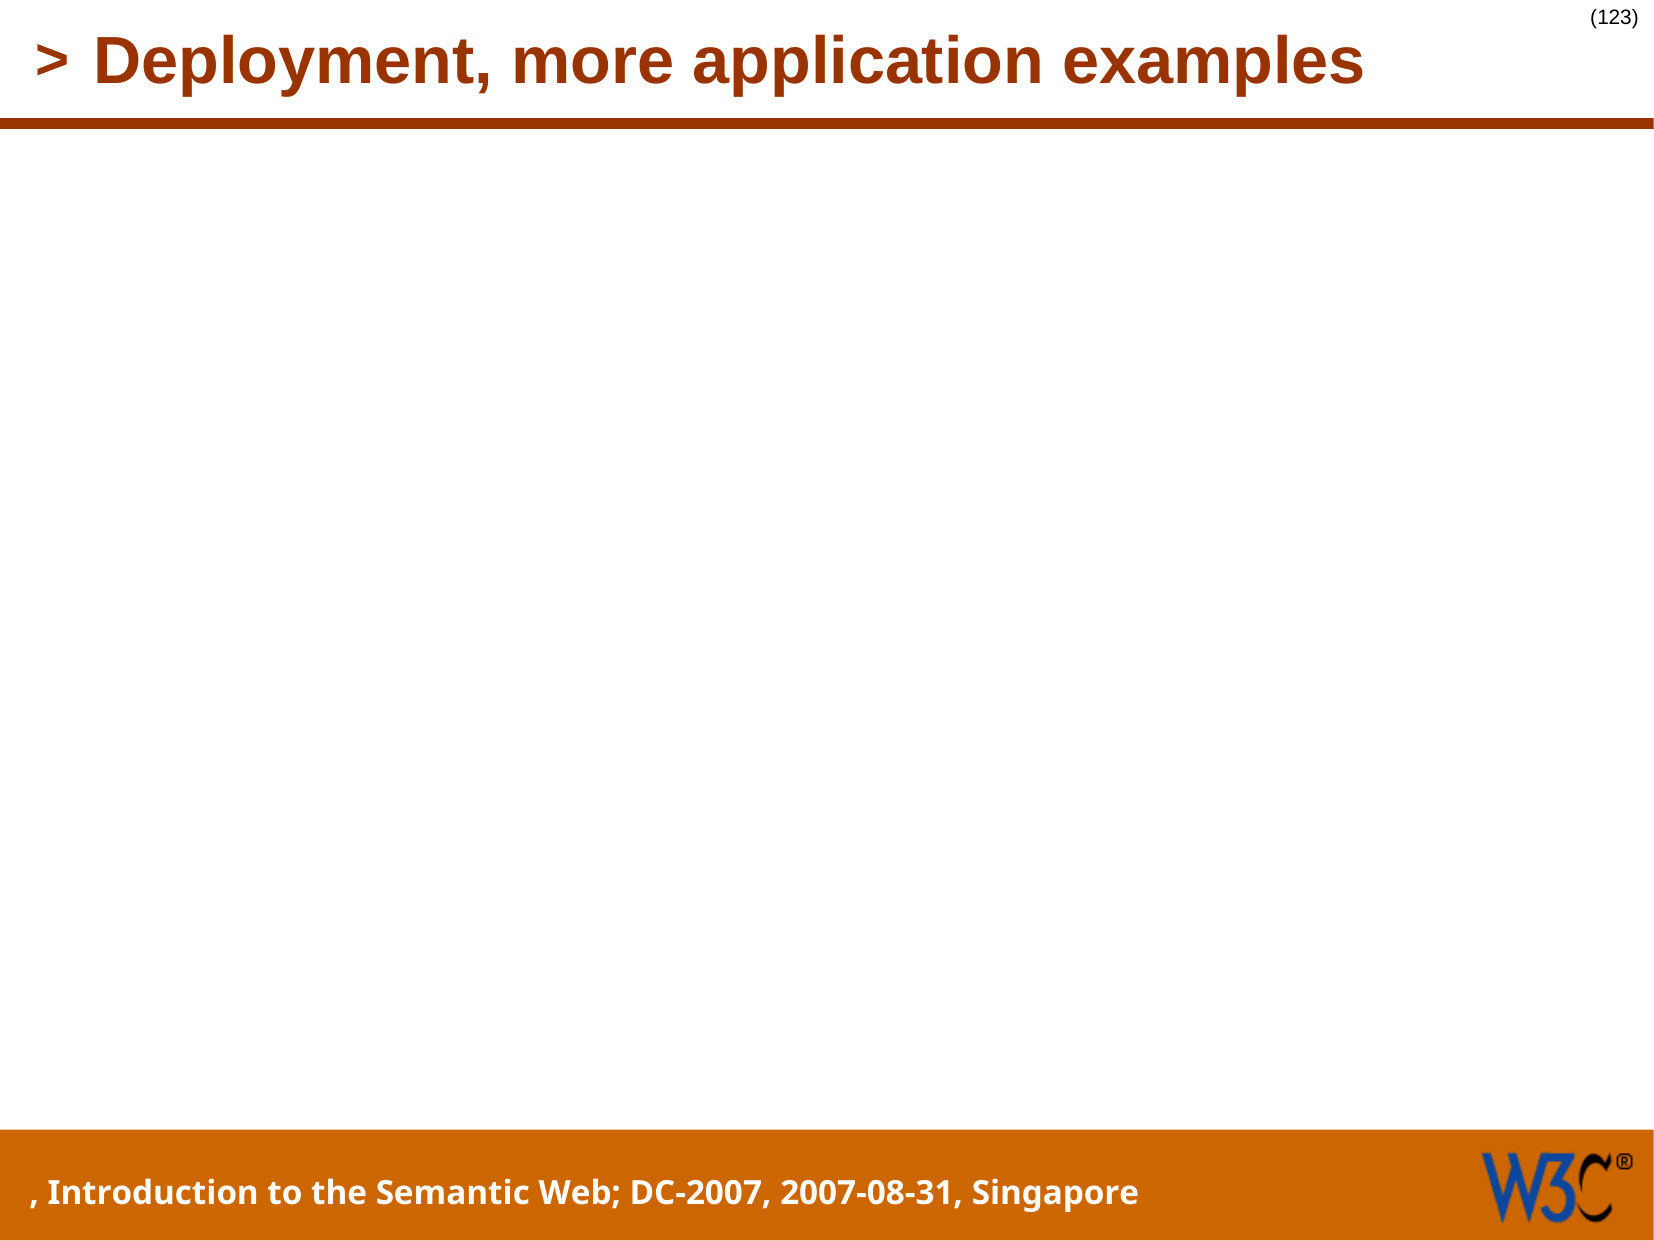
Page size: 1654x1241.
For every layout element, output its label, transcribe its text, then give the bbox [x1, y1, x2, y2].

picture [1477, 1149, 1639, 1228]
title Deployment, more application examples [93, 0, 1493, 119]
